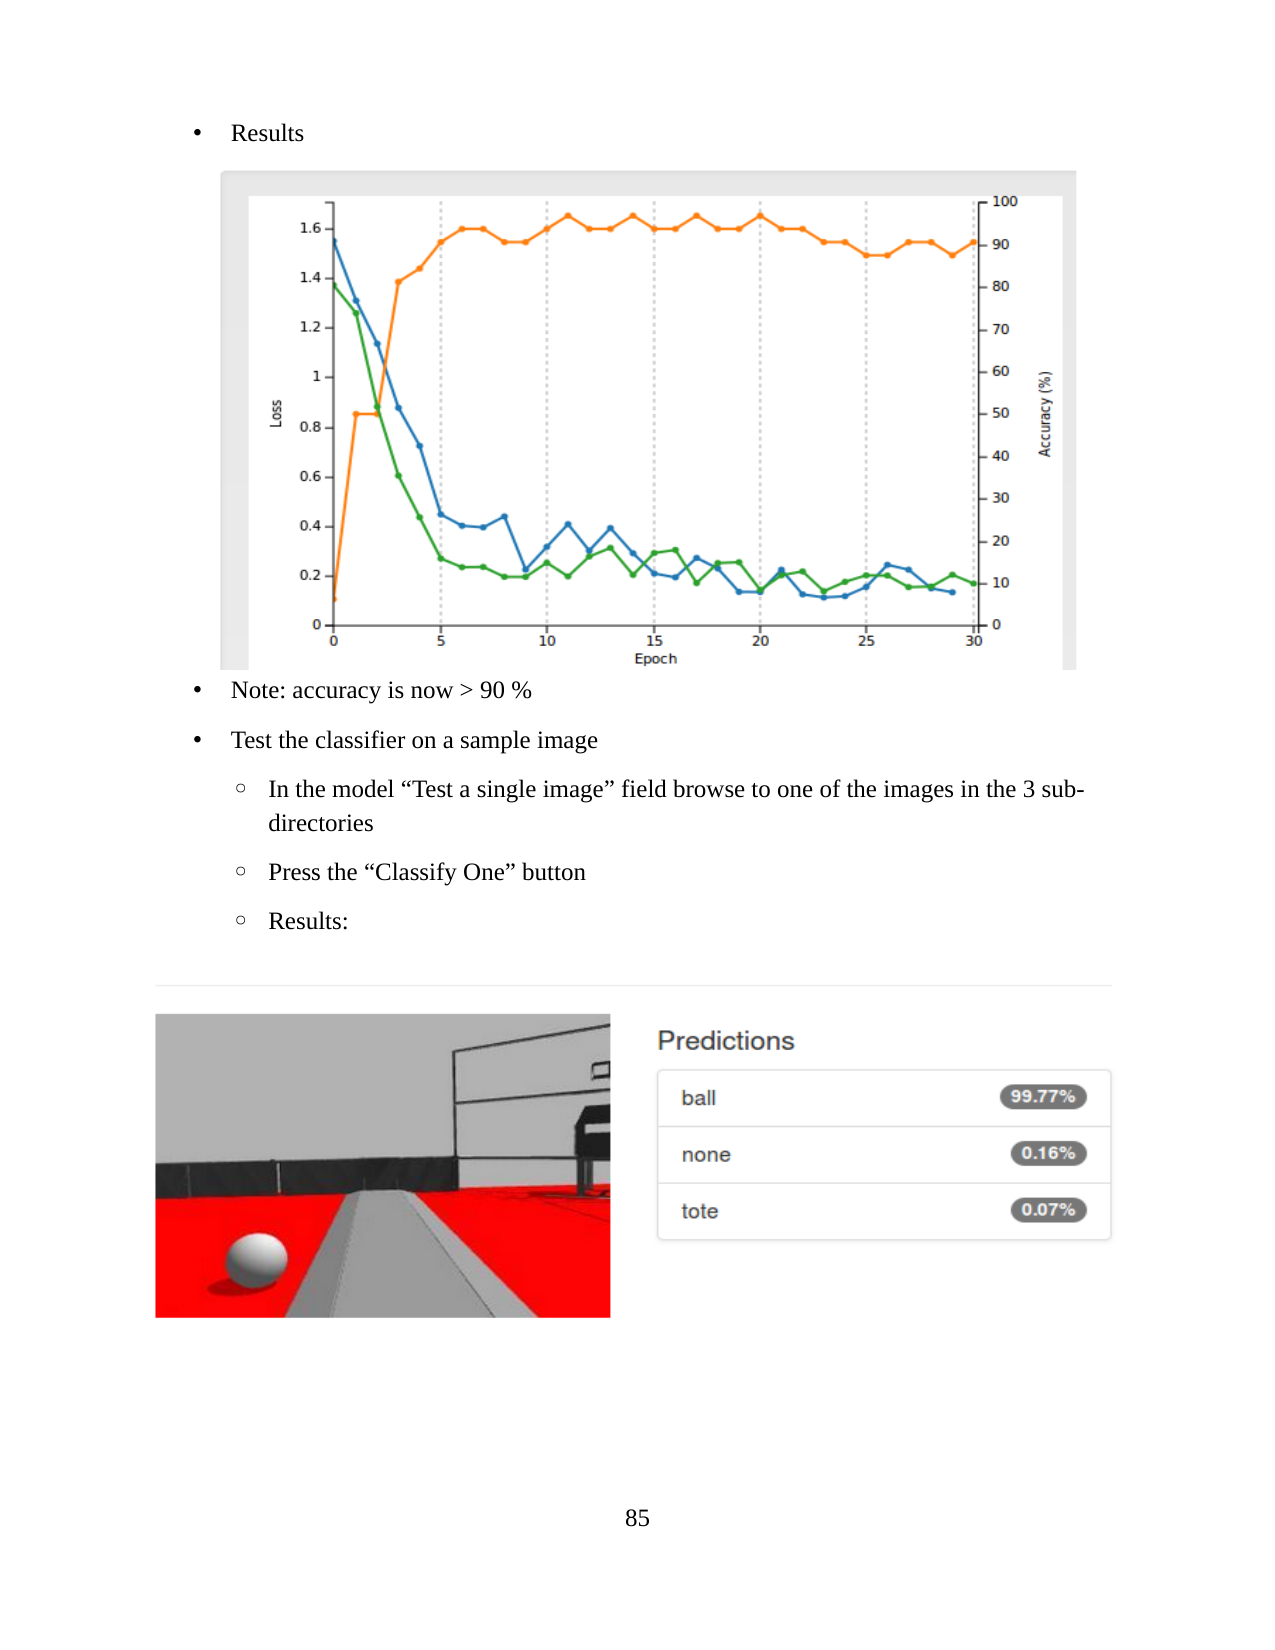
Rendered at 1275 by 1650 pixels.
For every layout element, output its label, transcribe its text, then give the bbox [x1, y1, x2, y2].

list Test the classifier on a sample image [193, 725, 1157, 753]
list Results: [231, 906, 1157, 935]
picture [120, 963, 1154, 1394]
picture [198, 167, 1077, 670]
list Note: accuracy is now > 90 % [193, 670, 1157, 704]
list Press the “Classify One” button [231, 857, 1157, 886]
list Results [193, 118, 1157, 147]
list In the model “Test a single image” field browse to one of the images in the 3 sub-directories [231, 774, 1157, 837]
